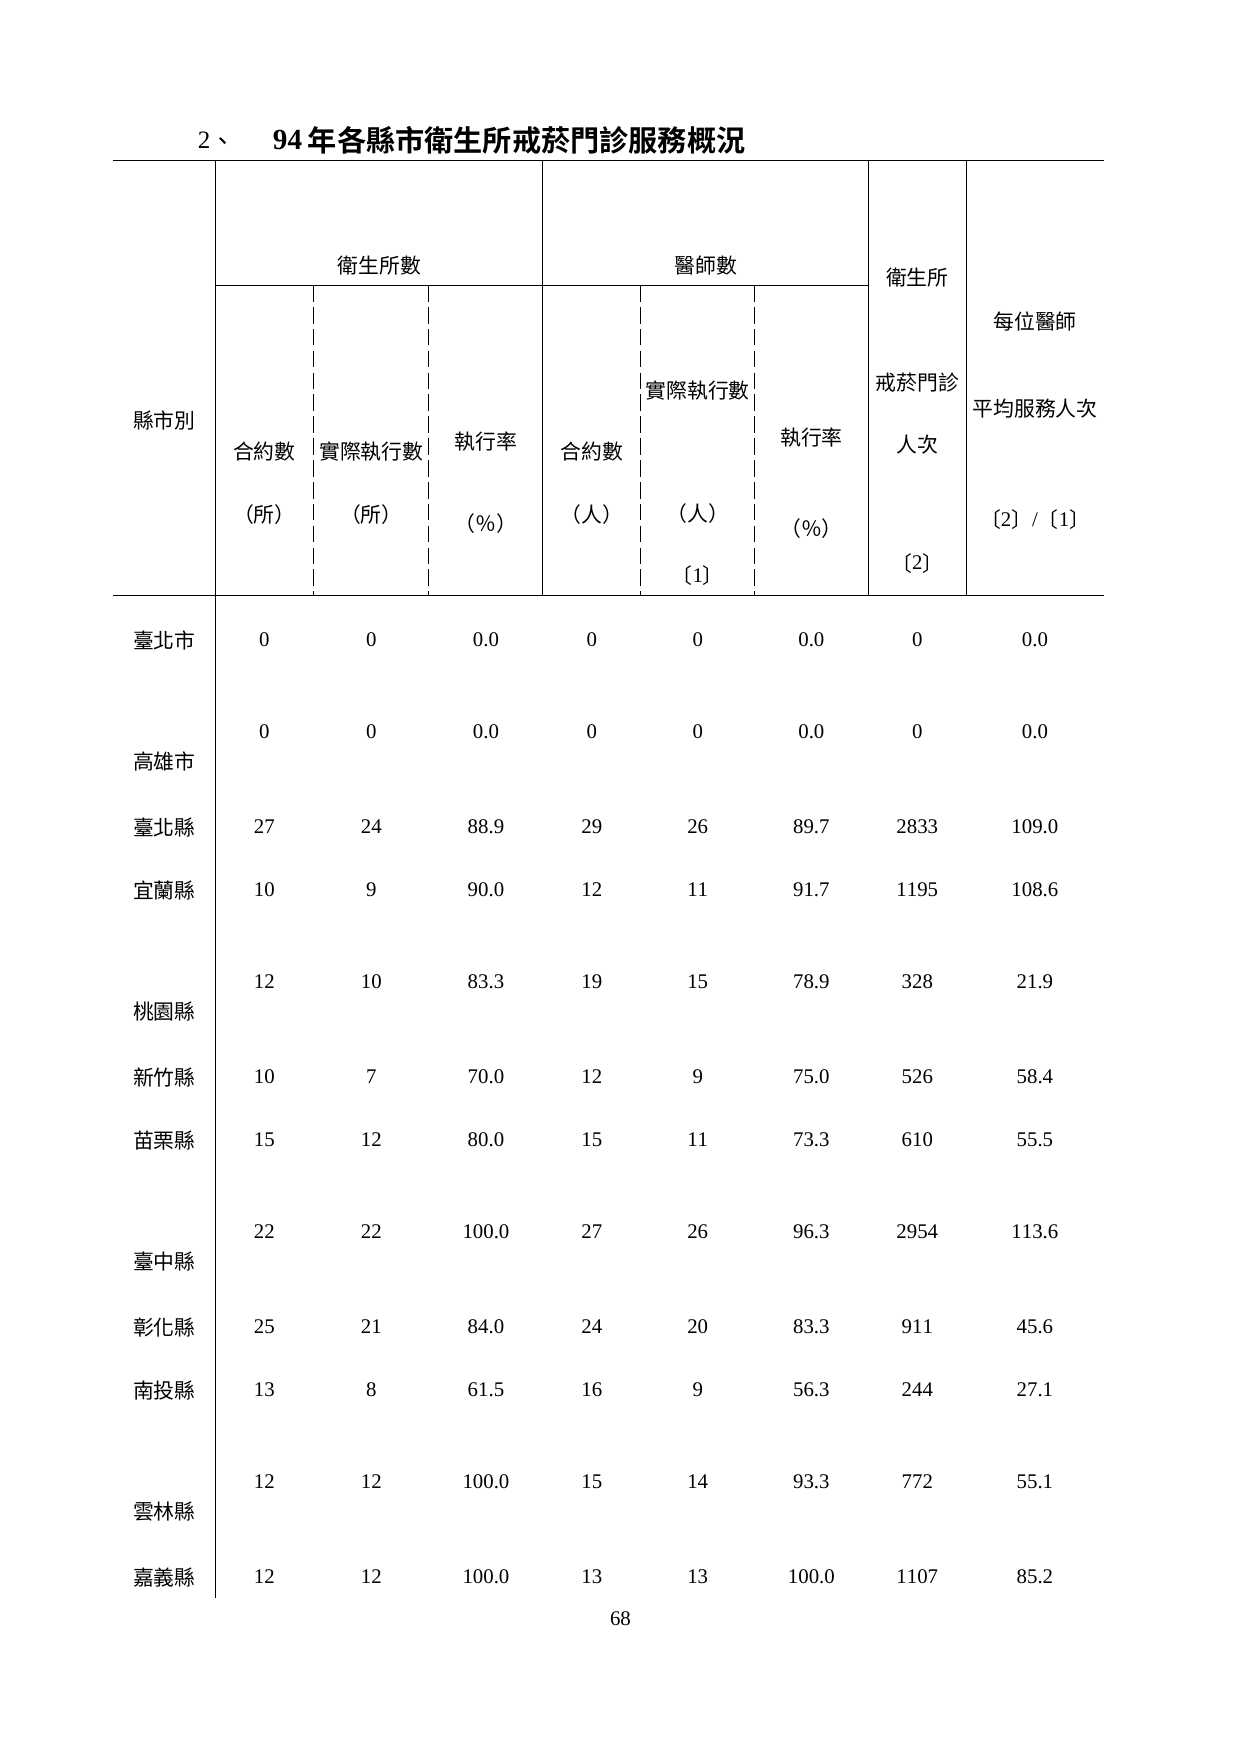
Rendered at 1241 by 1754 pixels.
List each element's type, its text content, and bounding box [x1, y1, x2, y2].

table_cell 26 [641, 781, 754, 847]
table_cell 0.0 [966, 596, 1103, 660]
table_cell 12 [216, 1531, 313, 1597]
table_cell 10 [313, 910, 429, 1031]
table_header 衛生所 戒菸門診人次 〔2〕 [869, 161, 966, 595]
table_cell 25 [216, 1281, 313, 1347]
table_cell 88.9 [429, 781, 543, 847]
table_cell 85.2 [966, 1531, 1103, 1597]
table_cell 桃園縣 [113, 910, 215, 1031]
table_cell 20 [641, 1281, 754, 1347]
table_cell 雲林縣 [113, 1410, 215, 1531]
list 94年各縣市衛生所戒菸門診服務概況 [198, 97, 1092, 160]
table_cell 73.3 [754, 1098, 868, 1160]
table_cell 27 [543, 1160, 641, 1281]
table_cell 12 [216, 910, 313, 1031]
table_cell 合約數（所） [216, 286, 313, 595]
table_cell 臺北市 [113, 596, 215, 660]
table_cell 75.0 [754, 1031, 868, 1097]
table_cell 0 [641, 660, 754, 781]
table_cell 109.0 [966, 781, 1103, 847]
table_cell 新竹縣 [113, 1031, 215, 1097]
table_cell 83.3 [429, 910, 543, 1031]
table_header 每位醫師 平均服務人次 〔2〕/〔1〕 [967, 161, 1103, 595]
table_cell 0 [641, 596, 754, 660]
table_cell 21 [313, 1281, 429, 1347]
table_cell 100.0 [429, 1531, 543, 1597]
table_cell 100.0 [429, 1160, 543, 1281]
table_cell 12 [543, 848, 641, 910]
table_cell 15 [216, 1098, 313, 1160]
table_cell 12 [313, 1531, 429, 1597]
table_cell 高雄市 [113, 660, 215, 781]
table_cell 2833 [868, 781, 966, 847]
table_cell 27.1 [966, 1348, 1103, 1410]
table_cell 執行率 （％） [429, 286, 542, 595]
table_cell 100.0 [429, 1410, 543, 1531]
table_cell 0.0 [754, 596, 868, 660]
table_cell 12 [216, 1410, 313, 1531]
table_cell 0 [543, 660, 641, 781]
table_cell 9 [641, 1348, 754, 1410]
table_cell 0.0 [429, 660, 543, 781]
table_cell 0.0 [429, 596, 543, 660]
table_cell 2954 [868, 1160, 966, 1281]
table_header 縣市別 [113, 161, 215, 595]
table_cell 10 [216, 848, 313, 910]
table_cell 9 [641, 1031, 754, 1097]
table_cell 13 [641, 1531, 754, 1597]
table_cell 11 [641, 1098, 754, 1160]
table_cell 0 [216, 596, 313, 660]
table_cell 22 [313, 1160, 429, 1281]
table_header 衛生所數 [216, 161, 542, 285]
table_cell 嘉義縣 [113, 1531, 215, 1597]
table_cell 244 [868, 1348, 966, 1410]
table_cell 12 [543, 1031, 641, 1097]
table_cell 55.1 [966, 1410, 1103, 1531]
table_cell 29 [543, 781, 641, 847]
table_cell 11 [641, 848, 754, 910]
table_cell 13 [216, 1348, 313, 1410]
table_cell 911 [868, 1281, 966, 1347]
table_cell 宜蘭縣 [113, 848, 215, 910]
table_cell 0 [543, 596, 641, 660]
table_cell 14 [641, 1410, 754, 1531]
table_cell 526 [868, 1031, 966, 1097]
table_cell 80.0 [429, 1098, 543, 1160]
table_cell 南投縣 [113, 1348, 215, 1410]
table_cell 10 [216, 1031, 313, 1097]
table_cell 90.0 [429, 848, 543, 910]
table_cell 0.0 [754, 660, 868, 781]
table_cell 1107 [868, 1531, 966, 1597]
table_cell 0 [868, 596, 966, 660]
table_cell 93.3 [754, 1410, 868, 1531]
table_cell 8 [313, 1348, 429, 1410]
table_cell 臺北縣 [113, 781, 215, 847]
table_cell 0 [313, 596, 429, 660]
table_cell 苗栗縣 [113, 1098, 215, 1160]
table_cell 24 [313, 781, 429, 847]
table_cell 113.6 [966, 1160, 1103, 1281]
table_cell 合約數（人） [543, 286, 641, 595]
table_cell 96.3 [754, 1160, 868, 1281]
table_cell 56.3 [754, 1348, 868, 1410]
table_cell 19 [543, 910, 641, 1031]
table_cell 83.3 [754, 1281, 868, 1347]
table_cell 12 [313, 1410, 429, 1531]
table_cell 0.0 [966, 660, 1103, 781]
table_cell 70.0 [429, 1031, 543, 1097]
table_cell 9 [313, 848, 429, 910]
table_cell 26 [641, 1160, 754, 1281]
table_cell 610 [868, 1098, 966, 1160]
table_cell 實際執行數（所） [313, 286, 429, 595]
table_header 醫師數 [543, 161, 868, 285]
table_cell 45.6 [966, 1281, 1103, 1347]
table_cell 15 [543, 1098, 641, 1160]
table_cell 0 [868, 660, 966, 781]
table_cell 108.6 [966, 848, 1103, 910]
table_cell 328 [868, 910, 966, 1031]
table_cell 臺中縣 [113, 1160, 215, 1281]
table_cell 7 [313, 1031, 429, 1097]
table_cell 0 [216, 660, 313, 781]
table_cell 78.9 [754, 910, 868, 1031]
table_cell 15 [543, 1410, 641, 1531]
table_cell 22 [216, 1160, 313, 1281]
table_cell 89.7 [754, 781, 868, 847]
table_cell 84.0 [429, 1281, 543, 1347]
table_cell 91.7 [754, 848, 868, 910]
table_cell 13 [543, 1531, 641, 1597]
table_cell 1195 [868, 848, 966, 910]
table_cell 772 [868, 1410, 966, 1531]
table_cell 100.0 [754, 1531, 868, 1597]
table_cell 21.9 [966, 910, 1103, 1031]
table_cell 實際執行數 （人）〔1〕 [641, 286, 754, 595]
table_cell 24 [543, 1281, 641, 1347]
table_cell 0 [313, 660, 429, 781]
table_cell 58.4 [966, 1031, 1103, 1097]
table_cell 27 [216, 781, 313, 847]
table_cell 12 [313, 1098, 429, 1160]
table_cell 16 [543, 1348, 641, 1410]
table_cell 61.5 [429, 1348, 543, 1410]
table_cell 55.5 [966, 1098, 1103, 1160]
table_cell 彰化縣 [113, 1281, 215, 1347]
table_cell 執行率 （％） [754, 286, 868, 595]
table_cell 15 [641, 910, 754, 1031]
